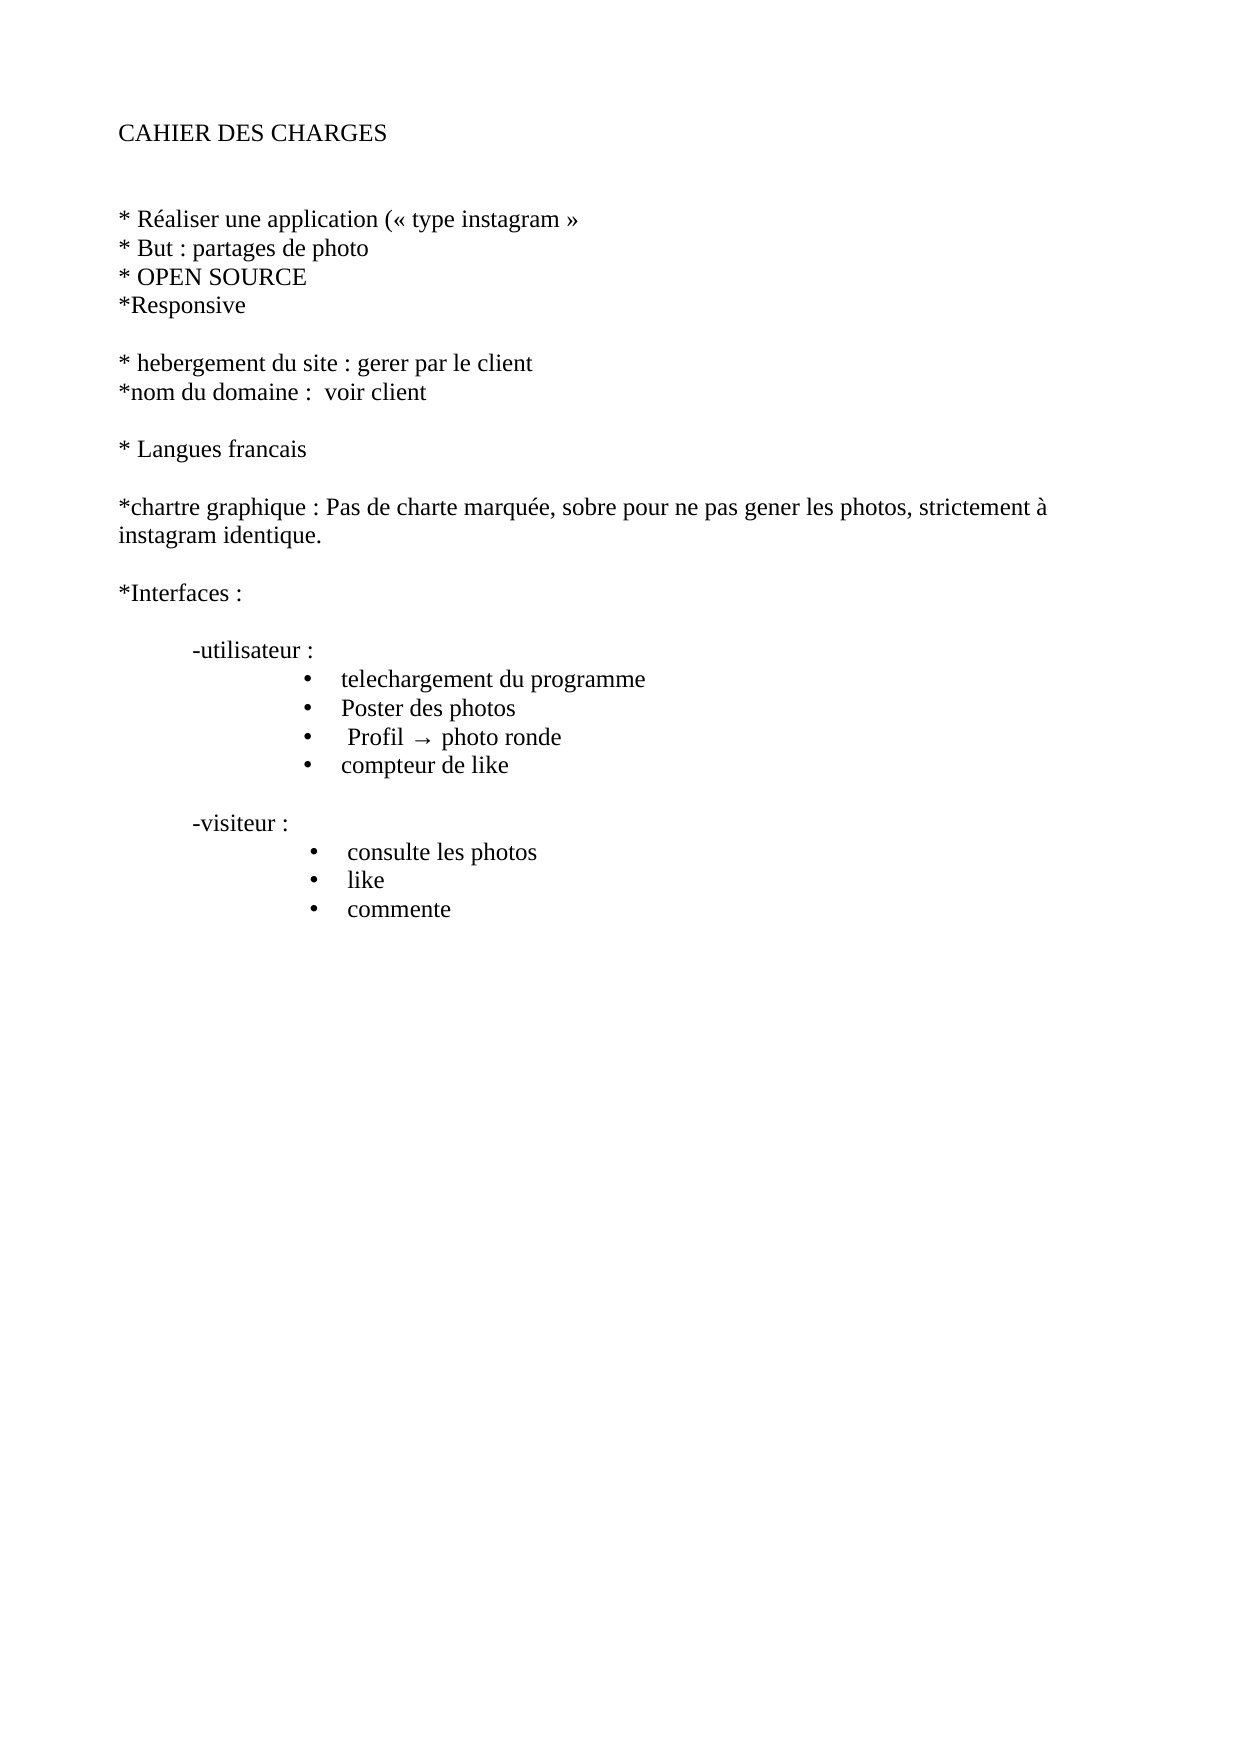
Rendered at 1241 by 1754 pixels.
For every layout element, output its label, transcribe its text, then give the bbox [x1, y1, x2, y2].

text -utilisateur : [118, 636, 1122, 664]
list like [309, 866, 1122, 894]
list consulte les photos [309, 837, 1122, 866]
text * Langues francais [118, 434, 1122, 463]
text *Responsive [118, 291, 1122, 319]
list telechargement du programme [303, 664, 1122, 693]
text *chartre graphique : Pas de charte marquée, sobre pour ne pas gener les photos, strictement à instagram identique. [118, 492, 1122, 549]
text CAHIER DES CHARGES [118, 118, 1122, 147]
text * Réaliser une application (« type instagram » [118, 204, 1122, 233]
text * But : partages de photo [118, 233, 1122, 262]
list compteur de like [303, 751, 1122, 779]
list Poster des photos [303, 693, 1122, 722]
text * hebergement du site : gerer par le client [118, 348, 1122, 377]
text *Interfaces : [118, 578, 1122, 607]
text * OPEN SOURCE [118, 262, 1122, 291]
text -visiteur : [118, 808, 1122, 837]
list commente [309, 894, 1122, 923]
text *nom du domaine : voir client [118, 377, 1122, 406]
list Profil → photo ronde [303, 722, 1122, 751]
